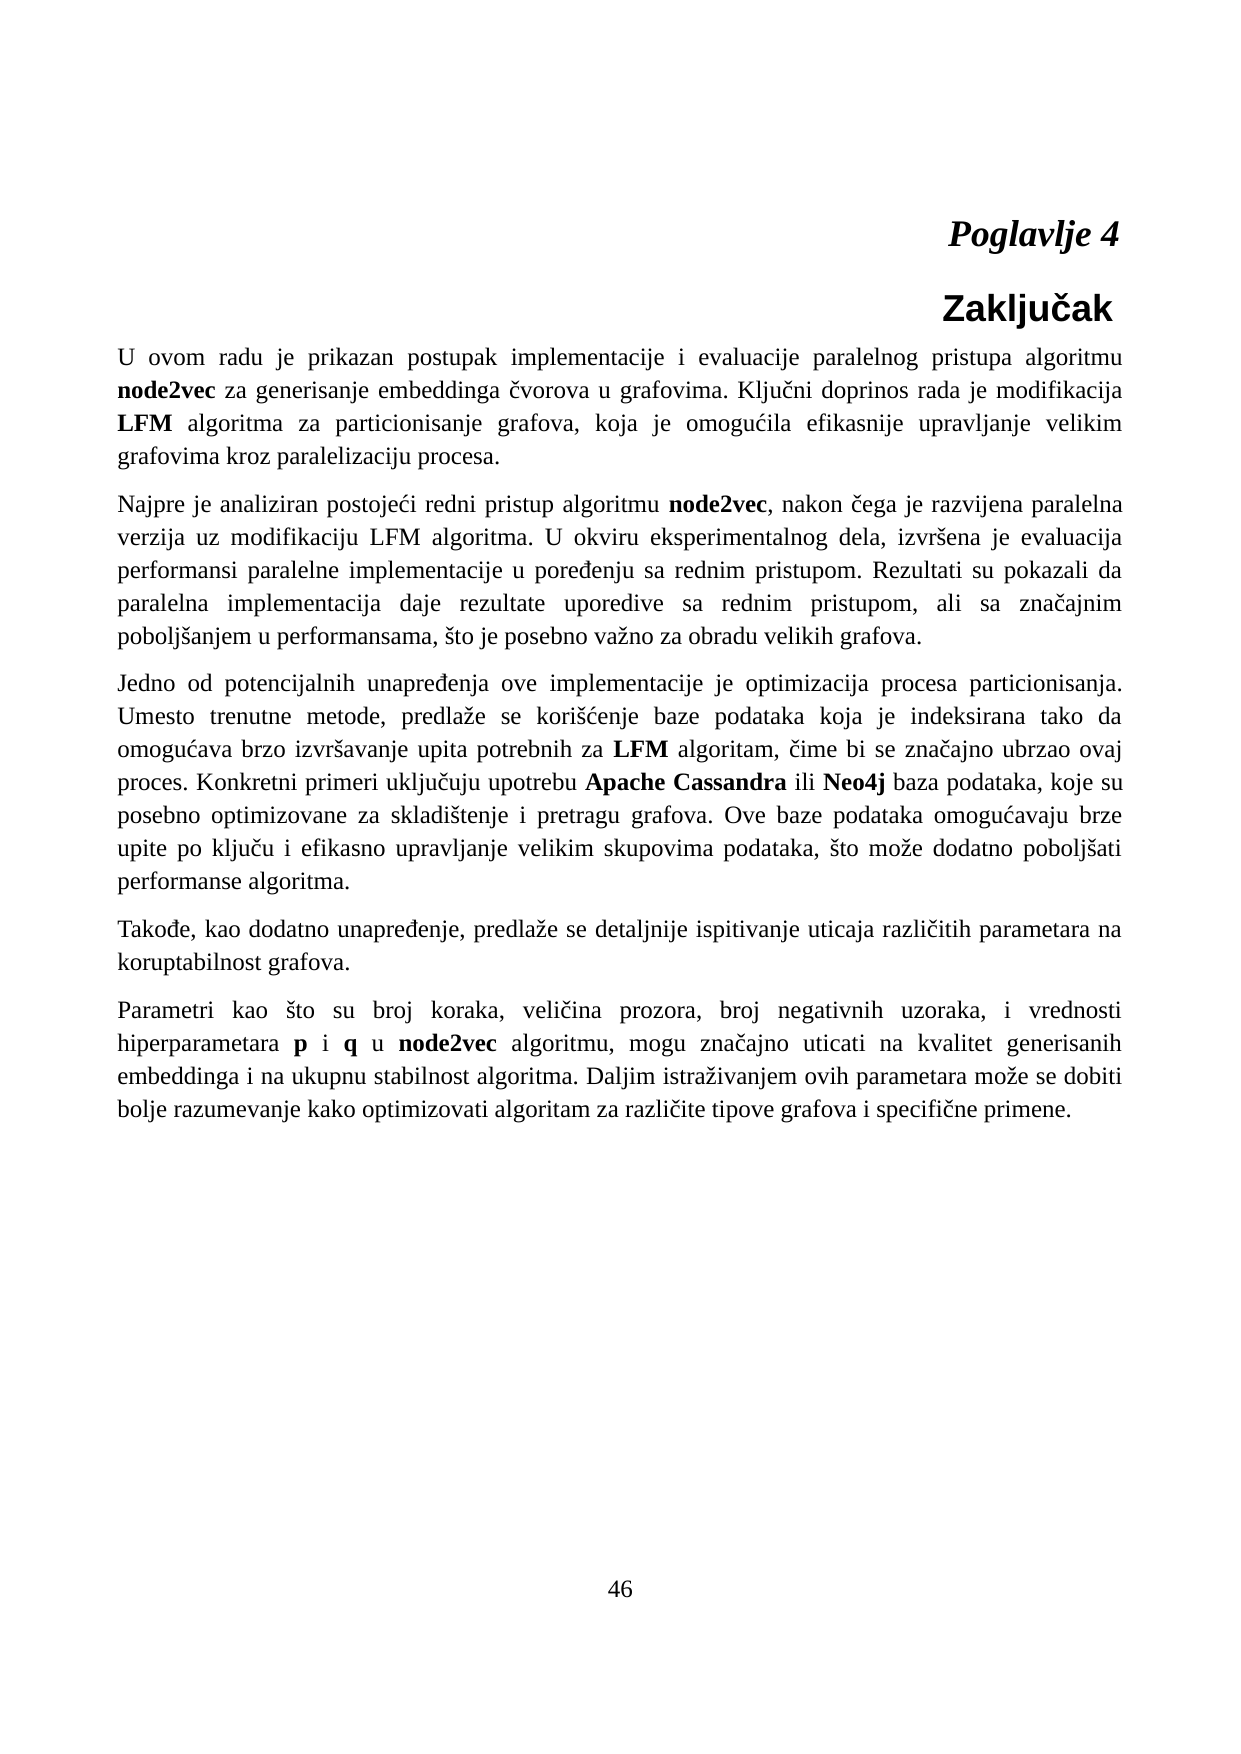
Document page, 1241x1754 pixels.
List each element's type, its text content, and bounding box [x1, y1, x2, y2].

text Takođe, kao dodatno unapređenje, predlaže se detaljnije ispitivanje uticaja različitih parametara na koruptabilnost grafova. [117, 914, 1123, 976]
text Jedno od potencijalnih unapređenja ove implementacije je optimizacija procesa particionisanja. Umesto trenutne metode, predlaže se korišćenje baze podataka koja je indeksirana tako da omogućava brzo izvršavanje upita potrebnih za LFM algoritam, čime bi se značajno ubrzao ovaj proces. Konkretni primeri uključuju upotrebu Apache Cassandra ili Neo4j baza podataka, koje su posebno optimizovane za skladištenje i pretragu grafova. Ove baze podataka omogućavaju brze upite po ključu i efikasno upravljanje velikim skupovima podataka, što može dodatno poboljšati performanse algoritma. [117, 668, 1123, 895]
subtitle Zaključak [117, 286, 1123, 329]
text U ovom radu je prikazan postupak implementacije i evaluacije paralelnog pristupa algoritmu node2vec za generisanje embeddinga čvorova u grafovima. Ključni doprinos rada je modifikacija LFM algoritma za particionisanje grafova, koja je omogućila efikasnije upravljanje velikim grafovima kroz paralelizaciju procesa. [117, 342, 1123, 470]
text Poglavlje 4 [117, 212, 1123, 255]
text Najpre je analiziran postojeći redni pristup algoritmu node2vec, nakon čega je razvijena paralelna verzija uz modifikaciju LFM algoritma. U okviru eksperimentalnog dela, izvršena je evaluacija performansi paralelne implementacije u poređenju sa rednim pristupom. Rezultati su pokazali da paralelna implementacija daje rezultate uporedive sa rednim pristupom, ali sa značajnim poboljšanjem u performansama, što je posebno važno za obradu velikih grafova. [117, 489, 1123, 649]
text Parametri kao što su broj koraka, veličina prozora, broj negativnih uzoraka, i vrednosti hiperparametara p i q u node2vec algoritmu, mogu značajno uticati na kvalitet generisanih embeddinga i na ukupnu stabilnost algoritma. Daljim istraživanjem ovih parametara može se dobiti bolje razumevanje kako optimizovati algoritam za različite tipove grafova i specifične primene. [117, 995, 1123, 1122]
